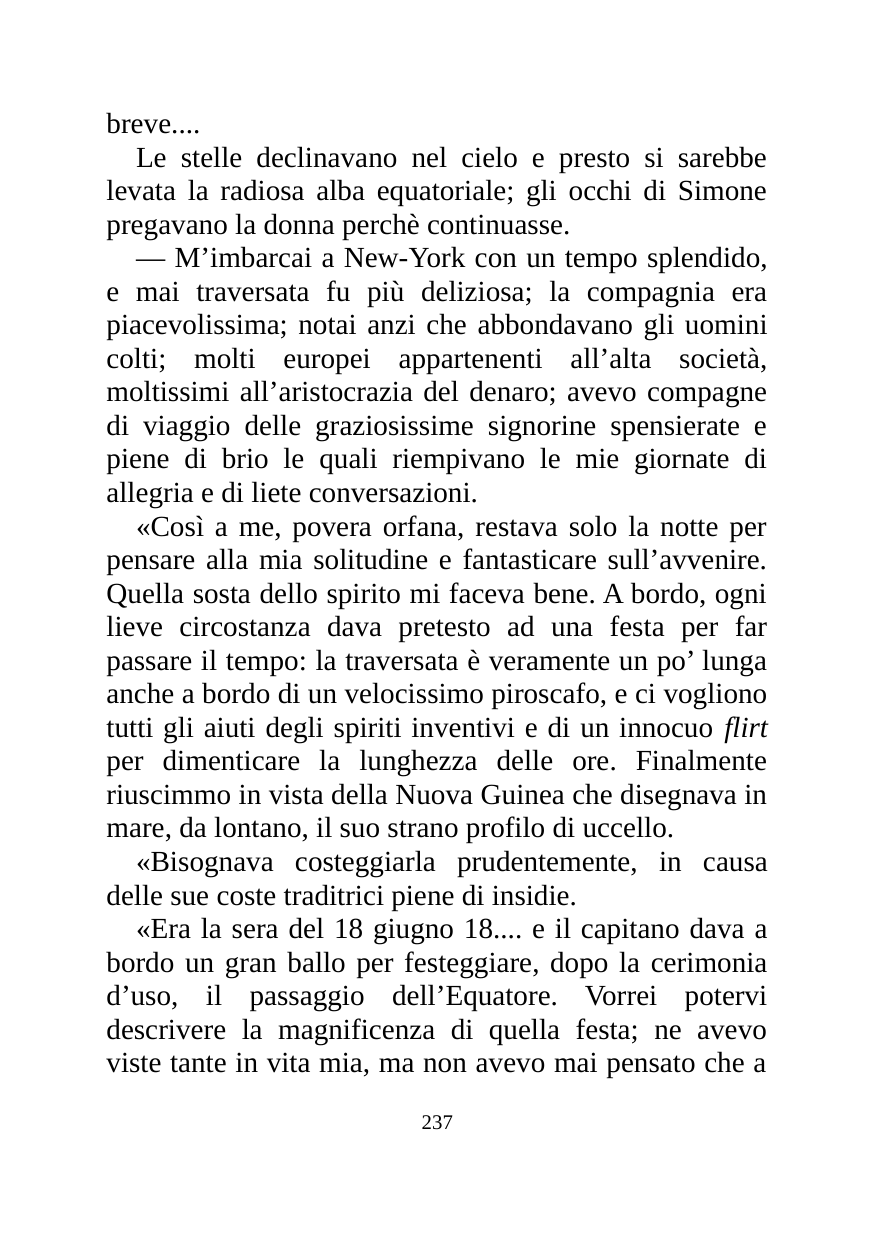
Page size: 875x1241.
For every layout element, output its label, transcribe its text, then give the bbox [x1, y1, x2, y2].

text Le stelle declinavano nel cielo e presto si sarebbe levata la radiosa alba equatoriale; gli occhi di Simone pregavano la donna perchè continuasse. [106, 140, 768, 240]
text — M’imbarcai a New-York con un tempo splendido, e mai traversata fu più deliziosa; la compagnia era piacevolissima; notai anzi che abbondavano gli uomini colti; molti europei appartenenti all’alta società, moltissimi all’aristocrazia del denaro; avevo compagne di viaggio delle graziosissime signorine spensierate e piene di brio le quali riempivano le mie giornate di allegria e di liete conversazioni. [106, 240, 768, 509]
text breve.... [106, 106, 768, 140]
text «Bisognava costeggiarla prudentemente, in causa delle sue coste traditrici piene di insidie. [106, 844, 768, 911]
text «Era la sera del 18 giugno 18.... e il capitano dava a bordo un gran ballo per festeggiare, dopo la cerimonia d’uso, il passaggio dell’Equatore. Vorrei potervi descrivere la magnificenza di quella festa; ne avevo viste tante in vita mia, ma non avevo mai pensato che a [106, 911, 768, 1079]
text «Così a me, povera orfana, restava solo la notte per pensare alla mia solitudine e fantasticare sull’avvenire. Quella sosta dello spirito mi faceva bene. A bordo, ogni lieve circostanza dava pretesto ad una festa per far passare il tempo: la traversata è veramente un po’ lunga anche a bordo di un velocissimo piroscafo, e ci vogliono tutti gli aiuti degli spiriti inventivi e di un innocuo flirt per dimenticare la lunghezza delle ore. Finalmente riuscimmo in vista della Nuova Guinea che disegnava in mare, da lontano, il suo strano profilo di uccello. [106, 509, 768, 844]
